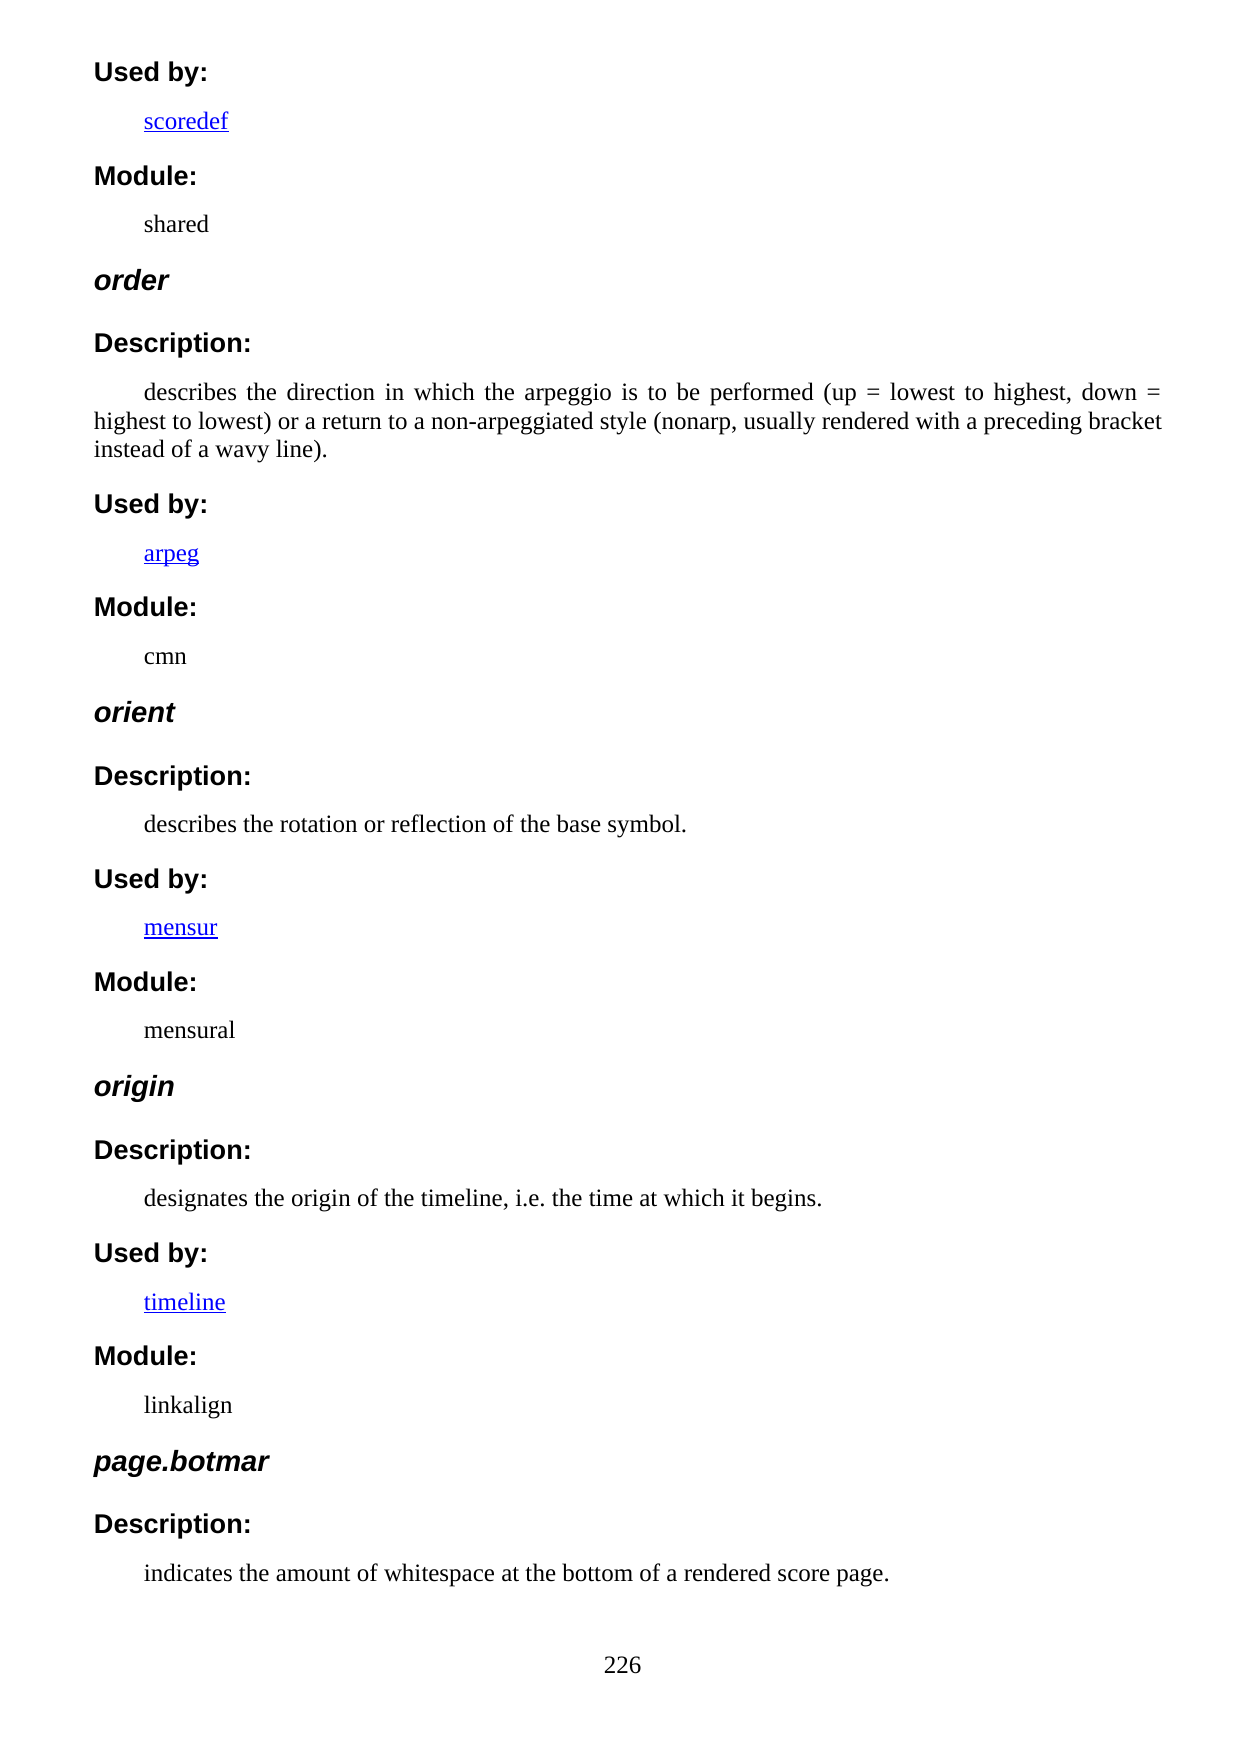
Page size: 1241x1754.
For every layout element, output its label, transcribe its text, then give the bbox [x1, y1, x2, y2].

subtitle Module: [94, 159, 1162, 191]
subtitle Used by: [94, 488, 1162, 519]
subtitle Description: [94, 759, 1162, 791]
text mensur [94, 912, 1162, 941]
text scoredef [94, 106, 1162, 134]
text arpeg [94, 538, 1162, 566]
subtitle page.botmar [94, 1444, 1162, 1477]
text describes the direction in which the arpeggio is to be performed (up = lowest to highest, down = highest to lowest) or a return to a non-arpeggiated style (nonarp, usually rendered with a preceding bracket instead of a wavy line). [94, 377, 1162, 463]
text cmn [94, 641, 1162, 670]
text shared [94, 209, 1162, 238]
subtitle Description: [94, 1134, 1162, 1165]
subtitle Used by: [94, 1237, 1162, 1268]
subtitle Used by: [94, 56, 1162, 87]
text designates the origin of the timeline, i.e. the time at which it begins. [94, 1183, 1162, 1212]
subtitle origin [94, 1069, 1162, 1103]
subtitle Description: [94, 327, 1162, 359]
subtitle Module: [94, 1340, 1162, 1372]
text linkalign [94, 1390, 1162, 1419]
text indicates the amount of whitespace at the bottom of a rendered score page. [94, 1558, 1162, 1587]
subtitle Module: [94, 591, 1162, 623]
text mensural [94, 1015, 1162, 1044]
subtitle Module: [94, 966, 1162, 997]
subtitle Used by: [94, 863, 1162, 894]
text describes the rotation or reflection of the base symbol. [94, 809, 1162, 838]
subtitle order [94, 263, 1162, 296]
subtitle Description: [94, 1508, 1162, 1540]
text timeline [94, 1287, 1162, 1315]
subtitle orient [94, 695, 1162, 728]
